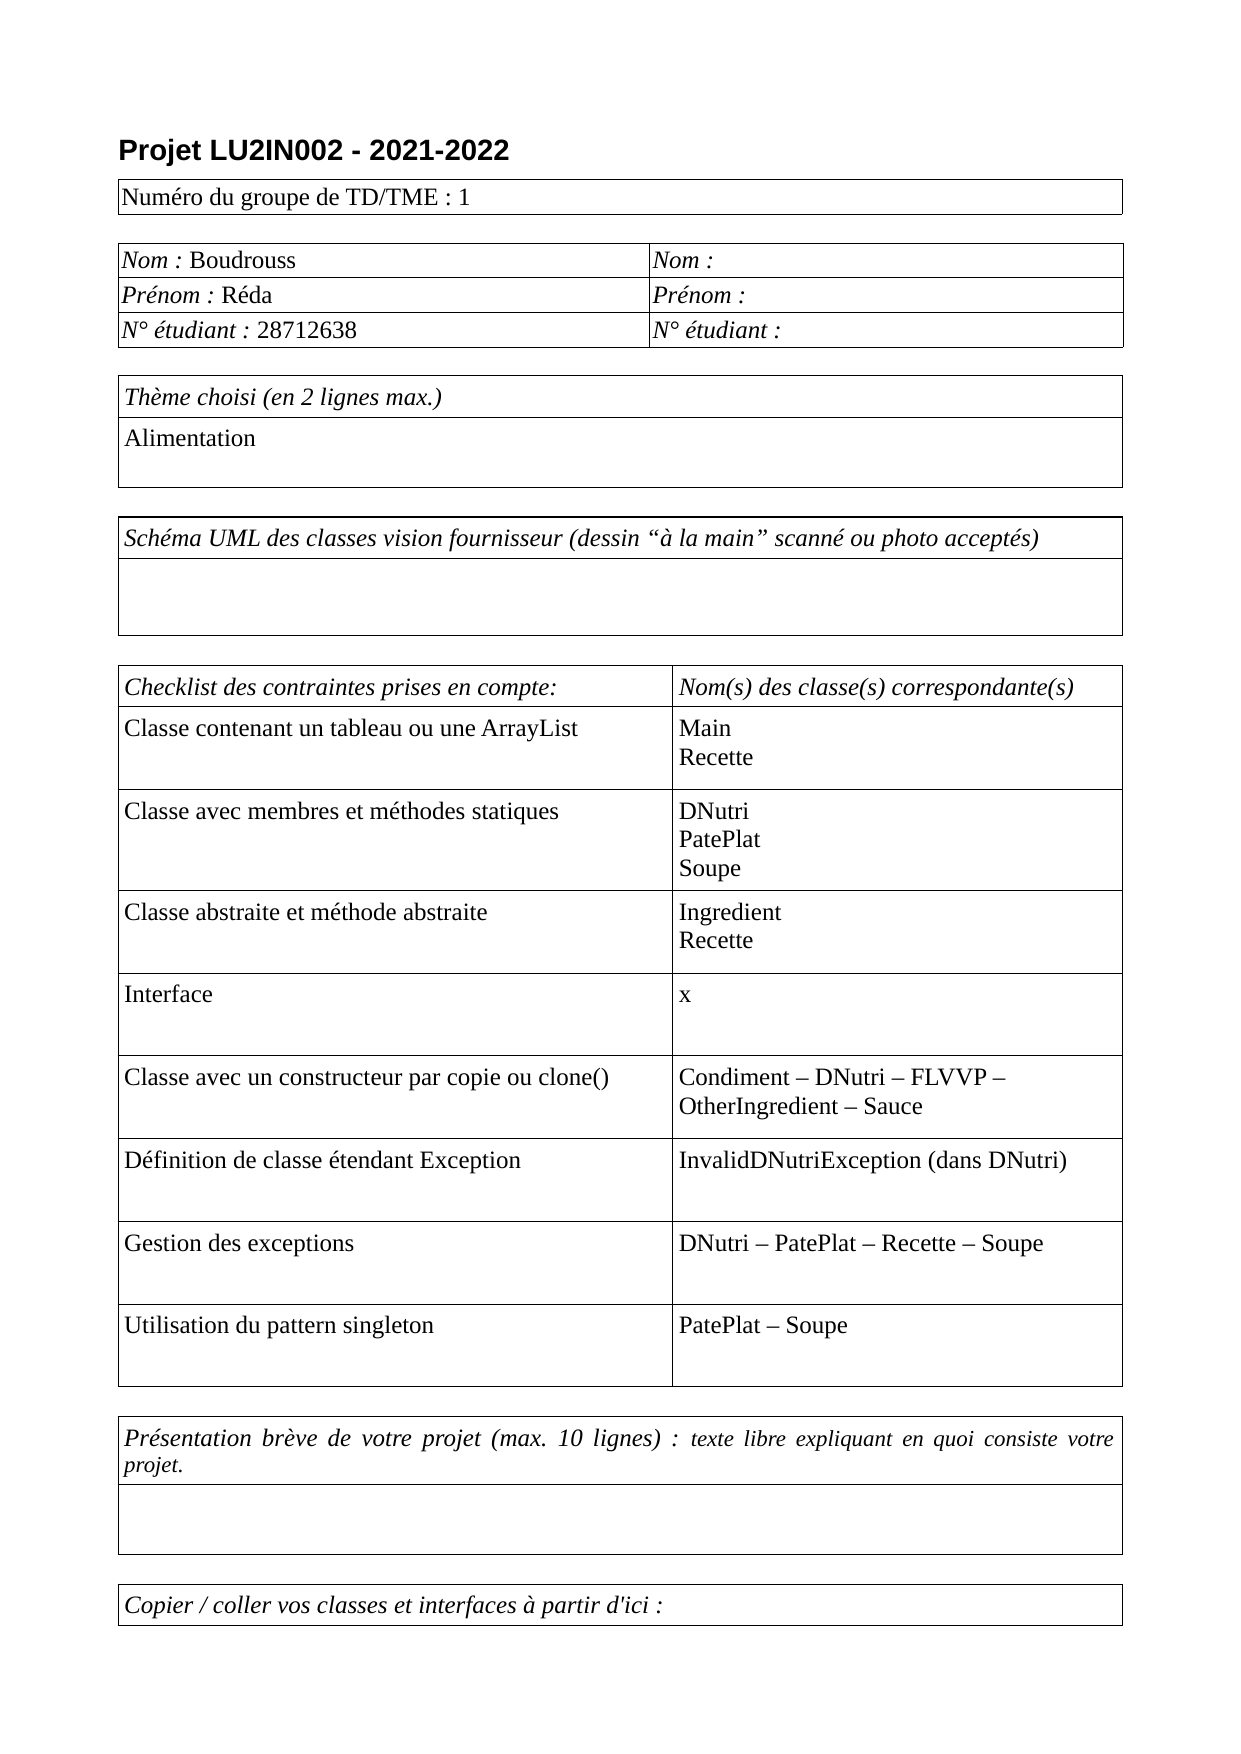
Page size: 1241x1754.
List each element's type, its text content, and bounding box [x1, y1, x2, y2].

table_cell x [673, 974, 1122, 1055]
table_cell Utilisation du pattern singleton [119, 1305, 672, 1386]
table_cell N° étudiant : 28712638 [119, 313, 649, 347]
table_cell Prénom : Réda [119, 278, 649, 312]
table_cell Interface [119, 974, 672, 1055]
table_header Thème choisi (en 2 lignes max.) [119, 376, 1122, 417]
table_header Numéro du groupe de TD/TME : 1 [119, 180, 1122, 214]
table_header Nom(s) des classe(s) correspondante(s) [673, 666, 1122, 706]
table_cell Classe avec un constructeur par copie ou clone() [119, 1056, 672, 1138]
table_cell Classe contenant un tableau ou une ArrayList [119, 707, 672, 789]
table_cell N° étudiant : [650, 313, 1123, 347]
table_cell Gestion des exceptions [119, 1222, 672, 1303]
table_cell DNutri – PatePlat – Recette – Soupe [673, 1222, 1122, 1303]
table_cell [119, 559, 1122, 635]
table_cell Prénom : [650, 278, 1123, 312]
subtitle Projet LU2IN002 - 2021-2022 [118, 133, 1122, 166]
table_cell PatePlat – Soupe [673, 1305, 1122, 1386]
table_cell Condiment – DNutri – FLVVP – OtherIngredient – Sauce [673, 1056, 1122, 1138]
table_cell InvalidDNutriException (dans DNutri) [673, 1139, 1122, 1221]
table_header Présentation brève de votre projet (max. 10 lignes) : texte libre expliquant en quoi consiste votre projet. [119, 1417, 1122, 1484]
table_cell DNutri PatePlat Soupe [673, 790, 1122, 890]
table_header Checklist des contraintes prises en compte: [119, 666, 672, 706]
table_cell Main Recette [673, 707, 1122, 789]
table_cell [119, 1485, 1122, 1554]
table_cell Alimentation [119, 418, 1122, 487]
table_header Schéma UML des classes vision fournisseur (dessin “à la main” scanné ou photo acceptés) [119, 518, 1122, 558]
table_header Nom : [650, 244, 1123, 277]
table_header Nom : Boudrouss [119, 244, 649, 277]
table_cell Définition de classe étendant Exception [119, 1139, 672, 1221]
table_header Copier / coller vos classes et interfaces à partir d'ici : [119, 1585, 1122, 1625]
table_cell Classe avec membres et méthodes statiques [119, 790, 672, 890]
table_cell Ingredient Recette [673, 891, 1122, 973]
table_cell Classe abstraite et méthode abstraite [119, 891, 672, 973]
